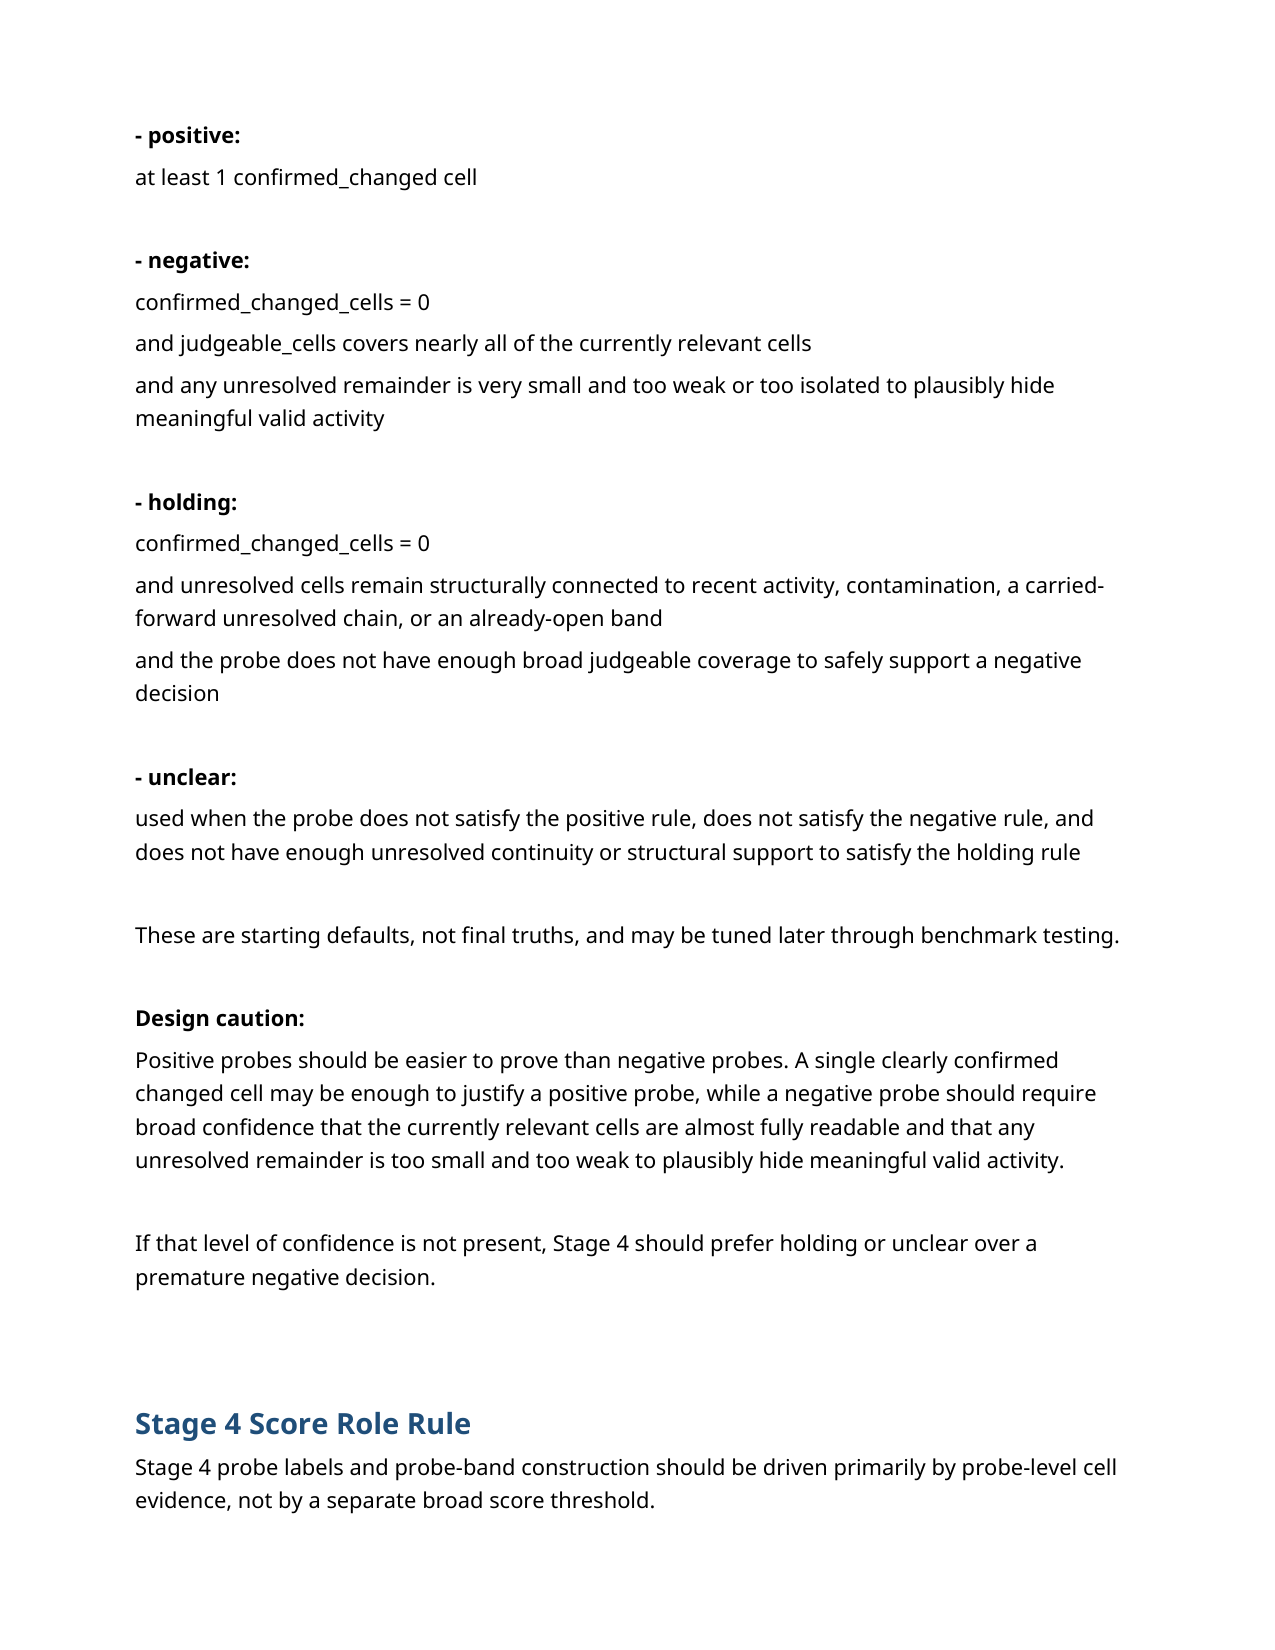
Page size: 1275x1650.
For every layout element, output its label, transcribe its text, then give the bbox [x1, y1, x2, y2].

text confirmed_changed_cells = 0 [135, 287, 1140, 316]
text confirmed_changed_cells = 0 [135, 528, 1140, 558]
text - holding: [135, 487, 1140, 516]
subtitle Stage 4 Score Role Rule [135, 1403, 1140, 1443]
text Positive probes should be easier to prove than negative probes. A single clearly confirmed changed cell may be enough to justify a positive probe, while a negative probe should require broad confidence that the currently relevant cells are almost fully readable and that any unresolved remainder is too small and too weak to plausibly hide meaningful valid activity. [135, 1045, 1140, 1175]
text - negative: [135, 245, 1140, 275]
text and any unresolved remainder is very small and too weak or too isolated to plausibly hide meaningful valid activity [135, 370, 1140, 433]
text and judgeable_cells covers nearly all of the currently relevant cells [135, 328, 1140, 358]
text at least 1 confirmed_changed cell [135, 162, 1140, 191]
text - unclear: [135, 762, 1140, 791]
text If that level of confidence is not present, Stage 4 should prefer holding or unclear over a premature negative decision. [135, 1228, 1140, 1291]
text used when the probe does not satisfy the positive rule, does not satisfy the negative rule, and does not have enough unresolved continuity or structural support to satisfy the holding rule [135, 803, 1140, 866]
text - positive: [135, 120, 1140, 150]
text and the probe does not have enough broad judgeable coverage to safely support a negative decision [135, 645, 1140, 708]
text Stage 4 probe labels and probe-band construction should be driven primarily by probe-level cell evidence, not by a separate broad score threshold. [135, 1452, 1140, 1515]
text and unresolved cells remain structurally connected to recent activity, contamination, a carried-forward unresolved chain, or an already-open band [135, 570, 1140, 633]
text These are starting defaults, not final truths, and may be tuned later through benchmark testing. [135, 920, 1140, 950]
text Design caution: [135, 1003, 1140, 1033]
